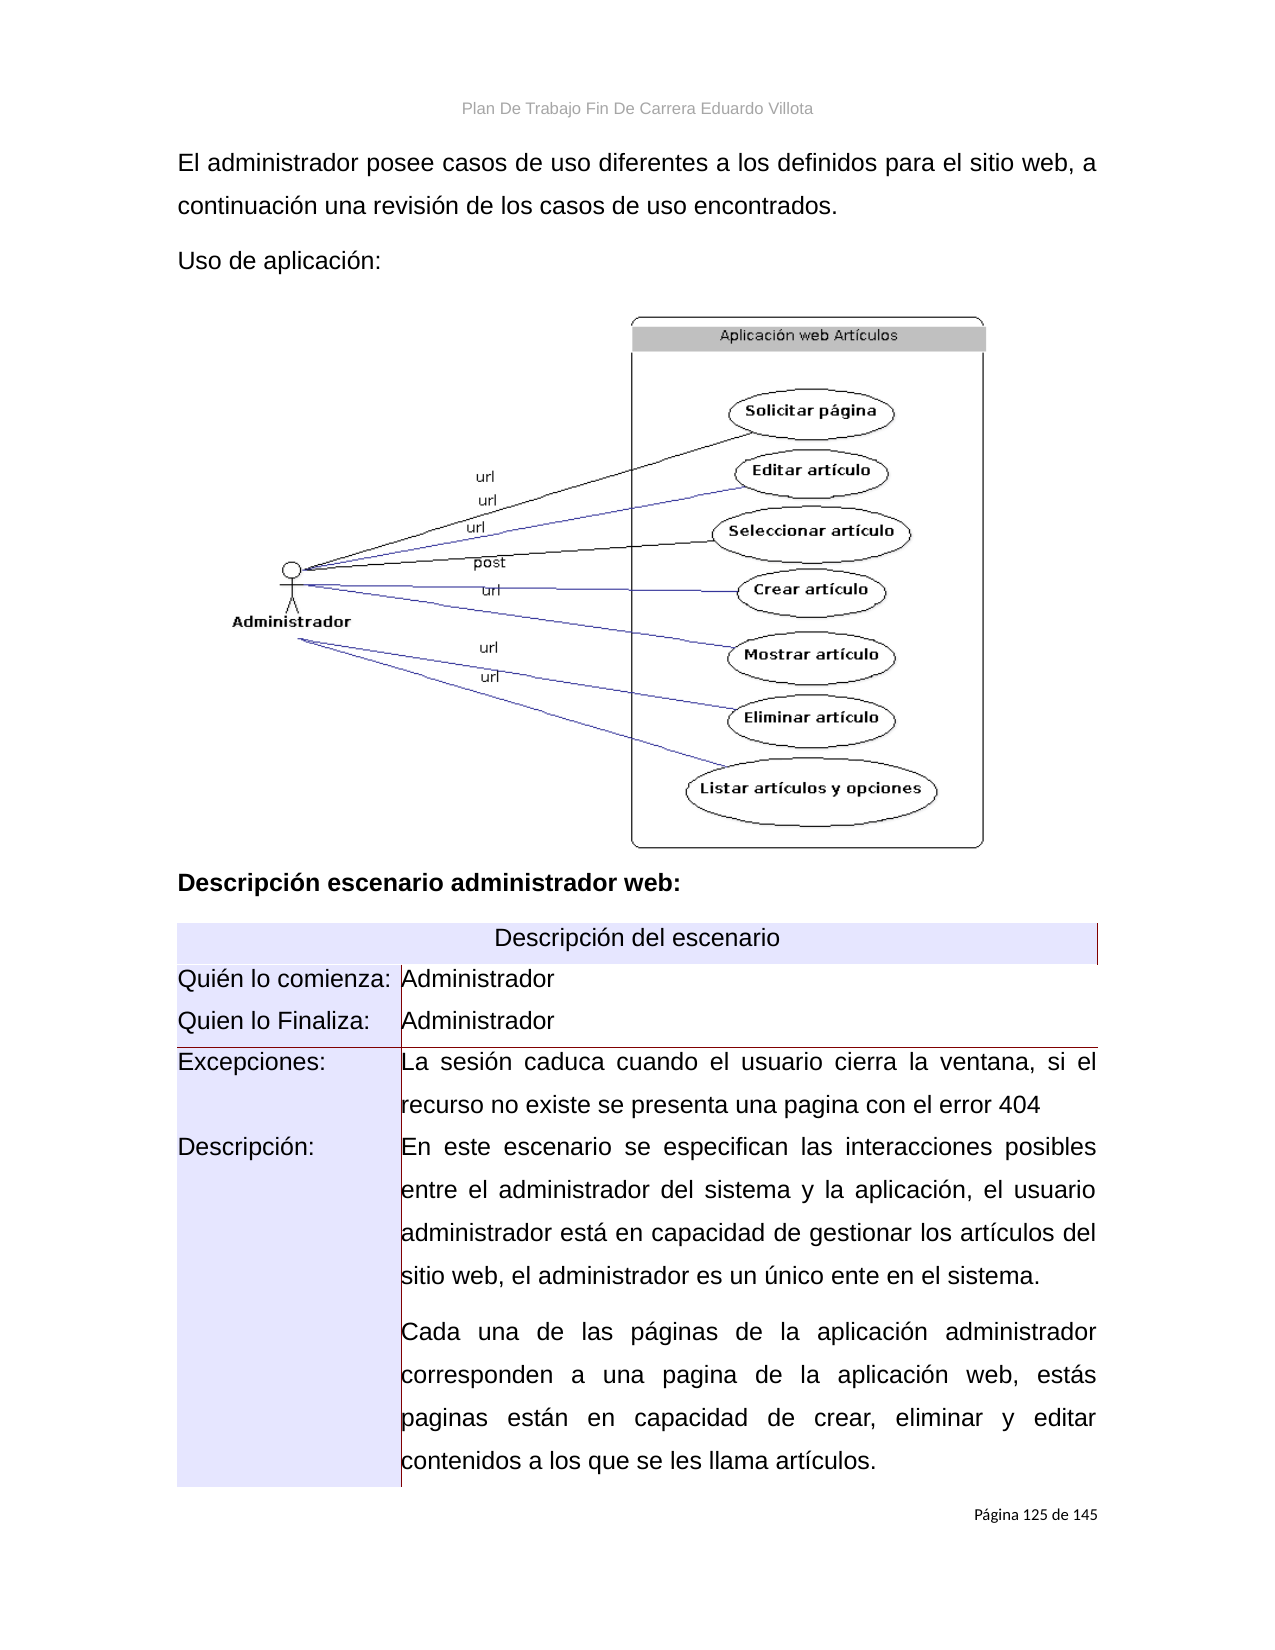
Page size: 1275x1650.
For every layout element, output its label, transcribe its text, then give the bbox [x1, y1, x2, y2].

table_header Descripción del escenario [177, 923, 1097, 964]
table_cell En este escenario se especifican las interacciones posibles entre el administrador del sistema y la aplicación, el usuario administrador está en capacidad de gestionar los artículos del sitio web, el administrador es un único ente en el sistema. Cada una de las páginas de la aplicación administrador corresponden a una pagina de la aplicación web, estás paginas están en capacidad de crear, eliminar y editar contenidos a los que se les llama artículos. [402, 1131, 1097, 1487]
picture [230, 302, 1045, 854]
table_cell Administrador [402, 1006, 1097, 1047]
table_cell Descripción: [177, 1131, 401, 1487]
table_cell La sesión caduca cuando el usuario cierra la ventana, si el recurso no existe se presenta una pagina con el error 404 [402, 1048, 1097, 1131]
text El administrador posee casos de uso diferentes a los definidos para el sitio web, a continuación una revisión de los casos de uso encontrados. [177, 148, 1098, 219]
text Descripción escenario administrador web: [177, 854, 1098, 896]
table_cell Administrador [402, 965, 1097, 1006]
text Uso de aplicación: [177, 246, 1098, 275]
table_cell Quien lo Finaliza: [177, 1006, 401, 1047]
table_cell Excepciones: [177, 1048, 401, 1131]
table_cell Quién lo comienza: [177, 965, 401, 1006]
